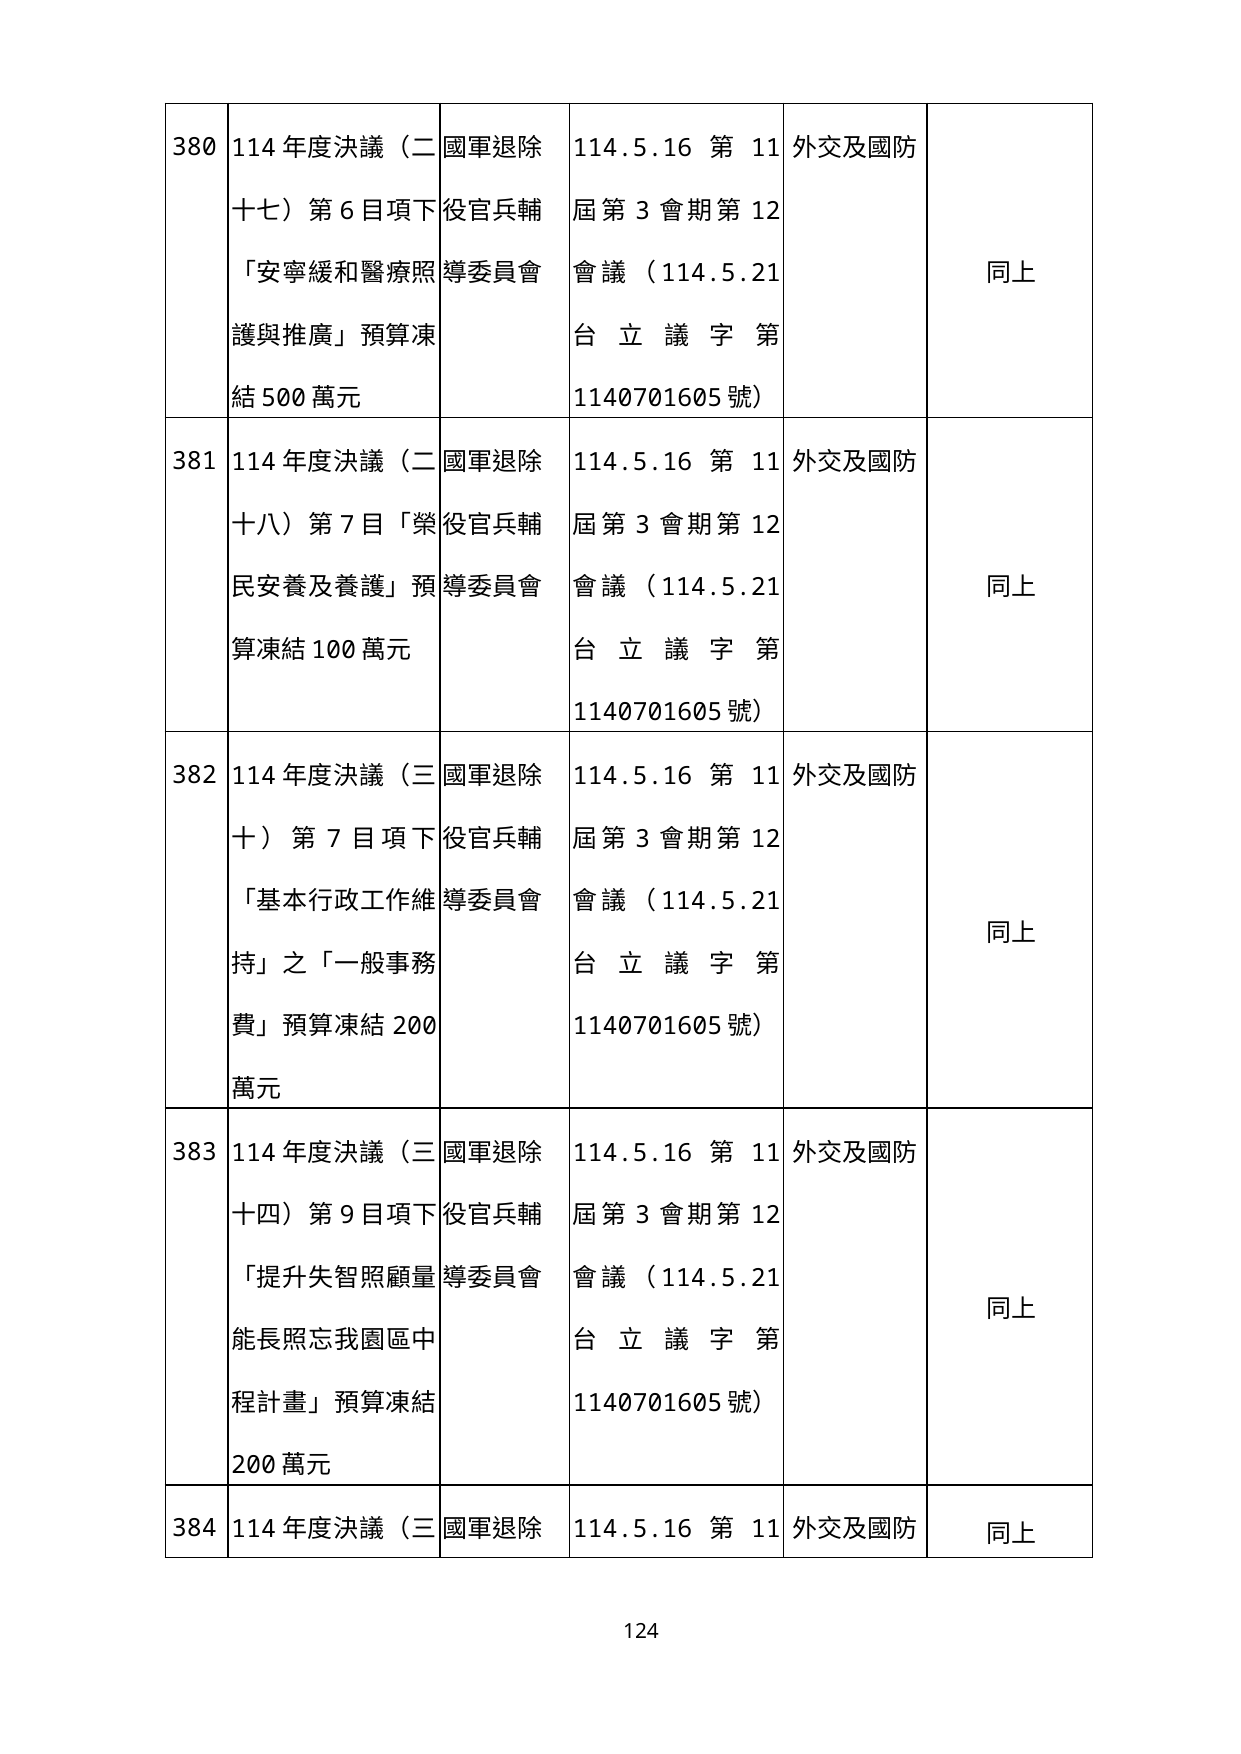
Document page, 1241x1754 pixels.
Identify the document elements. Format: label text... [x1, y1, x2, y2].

table_cell 國軍退除役官兵輔導委員會 [441, 104, 569, 417]
table_cell 114年度決議（三十四）第9目項下「提升失智照顧量能長照忘我園區中程計畫」預算凍結200萬元 [229, 1109, 439, 1484]
table_cell 外交及國防 [784, 418, 926, 731]
table_cell 114.5.16第11屆第3會期第12會議（114.5.21台立議字第1140701605號） [570, 104, 783, 417]
table_cell [166, 732, 227, 1107]
table_cell 114.5.16第11 [570, 1486, 783, 1557]
table_cell 國軍退除 [441, 1486, 569, 1557]
table_cell 同上 [928, 418, 1092, 731]
table_cell 114年度決議（三 [229, 1486, 439, 1557]
table_cell [166, 1109, 227, 1484]
table_cell 外交及國防 [784, 104, 926, 417]
table_cell 同上 [928, 732, 1092, 1107]
table_cell 外交及國防 [784, 732, 926, 1107]
table_cell 同上 [928, 104, 1092, 417]
table_cell 同上 [928, 1486, 1092, 1557]
table_cell 國軍退除役官兵輔導委員會 [441, 1109, 569, 1484]
table_cell [166, 1486, 227, 1557]
table_cell 國軍退除役官兵輔導委員會 [441, 732, 569, 1107]
table_cell 114.5.16第11屆第3會期第12會議（114.5.21台立議字第1140701605號） [570, 418, 783, 731]
table_cell [166, 104, 227, 417]
table_cell 114.5.16第11屆第3會期第12會議（114.5.21台立議字第1140701605號） [570, 1109, 783, 1484]
table_cell 同上 [928, 1109, 1092, 1484]
table_cell 114年度決議（二十八）第7目「榮民安養及養護」預算凍結100萬元 [229, 418, 439, 731]
table_cell 外交及國防 [784, 1109, 926, 1484]
table_cell 國軍退除役官兵輔導委員會 [441, 418, 569, 731]
table_cell 114年度決議（三十）第7目項下「基本行政工作維持」之「一般事務費」預算凍結200萬元 [229, 732, 439, 1107]
table_cell 外交及國防 [784, 1486, 926, 1557]
table_cell 114年度決議（二十七）第6目項下「安寧緩和醫療照護與推廣」預算凍結500萬元 [229, 104, 439, 417]
table_cell 114.5.16第11屆第3會期第12會議（114.5.21台立議字第1140701605號） [570, 732, 783, 1107]
table_cell [166, 418, 227, 731]
